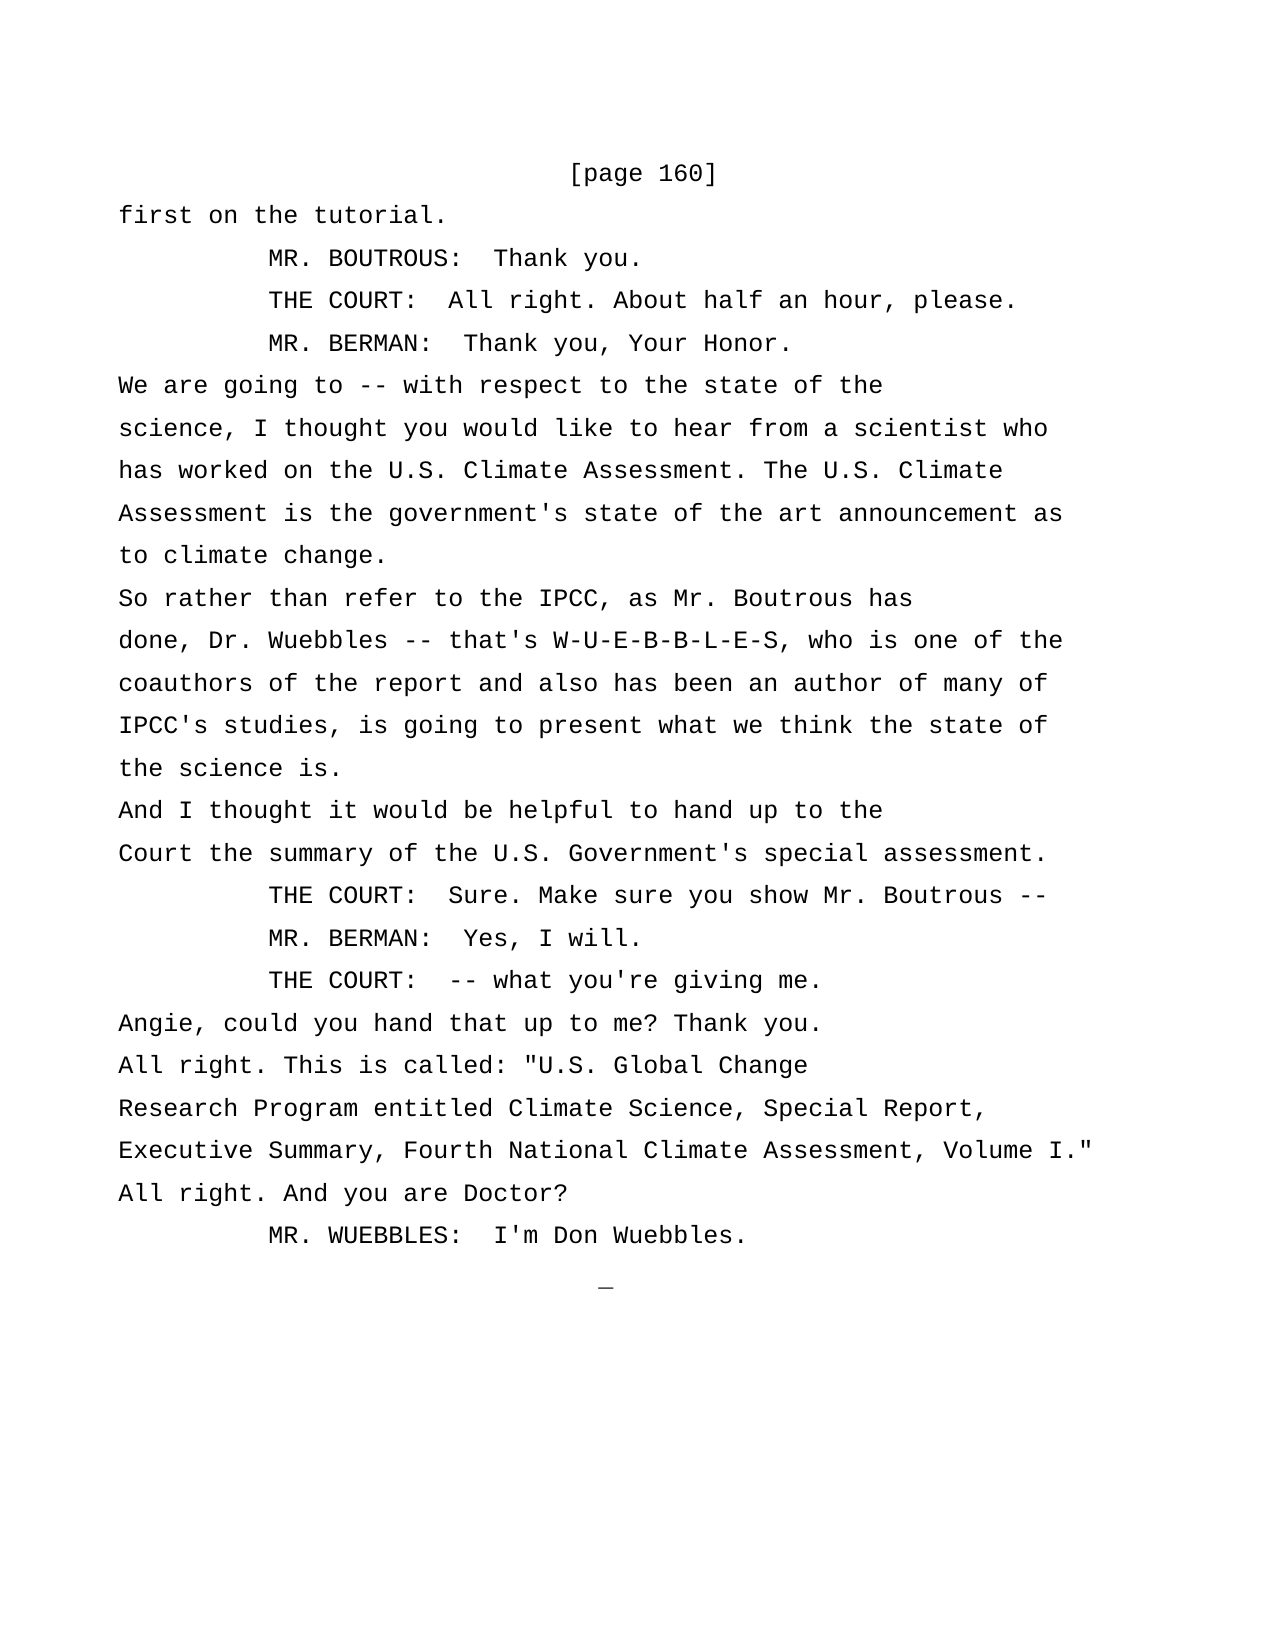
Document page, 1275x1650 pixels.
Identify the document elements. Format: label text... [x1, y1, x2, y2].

text Court the summary of the U.S. Government's special assessment. [118, 841, 1157, 869]
text Executive Summary, Fourth National Climate Assessment, Volume I." [118, 1138, 1157, 1166]
text We are going to -- with respect to the state of the [118, 373, 1157, 401]
text Assessment is the government's state of the art announcement as [118, 501, 1157, 529]
text So rather than refer to the IPCC, as Mr. Boutrous has [118, 586, 1157, 614]
text Angie, could you hand that up to me? Thank you. [118, 1011, 1157, 1039]
text MR. WUEBBLES: I'm Don Wuebbles. [118, 1223, 1157, 1251]
text MR. BERMAN: Yes, I will. [118, 926, 1157, 954]
text [page 160] [118, 161, 1157, 189]
text And I thought it would be helpful to hand up to the [118, 798, 1157, 826]
text MR. BERMAN: Thank you, Your Honor. [118, 331, 1157, 359]
text the science is. [118, 756, 1157, 784]
text science, I thought you would like to hear from a scientist who [118, 416, 1157, 444]
text Research Program entitled Climate Science, Special Report, [118, 1096, 1157, 1124]
text THE COURT: Sure. Make sure you show Mr. Boutrous -- [118, 883, 1157, 911]
text THE COURT: All right. About half an hour, please. [118, 288, 1157, 316]
text MR. BOUTROUS: Thank you. [118, 246, 1157, 274]
text first on the tutorial. [118, 203, 1157, 231]
text IPCC's studies, is going to present what we think the state of [118, 713, 1157, 741]
text coauthors of the report and also has been an author of many of [118, 671, 1157, 699]
text _ [118, 1266, 1157, 1294]
text done, Dr. Wuebbles -- that's W-U-E-B-B-L-E-S, who is one of the [118, 628, 1157, 656]
text THE COURT: -- what you're giving me. [118, 968, 1157, 996]
text to climate change. [118, 543, 1157, 571]
text All right. This is called: "U.S. Global Change [118, 1053, 1157, 1081]
text All right. And you are Doctor? [118, 1181, 1157, 1209]
text has worked on the U.S. Climate Assessment. The U.S. Climate [118, 458, 1157, 486]
